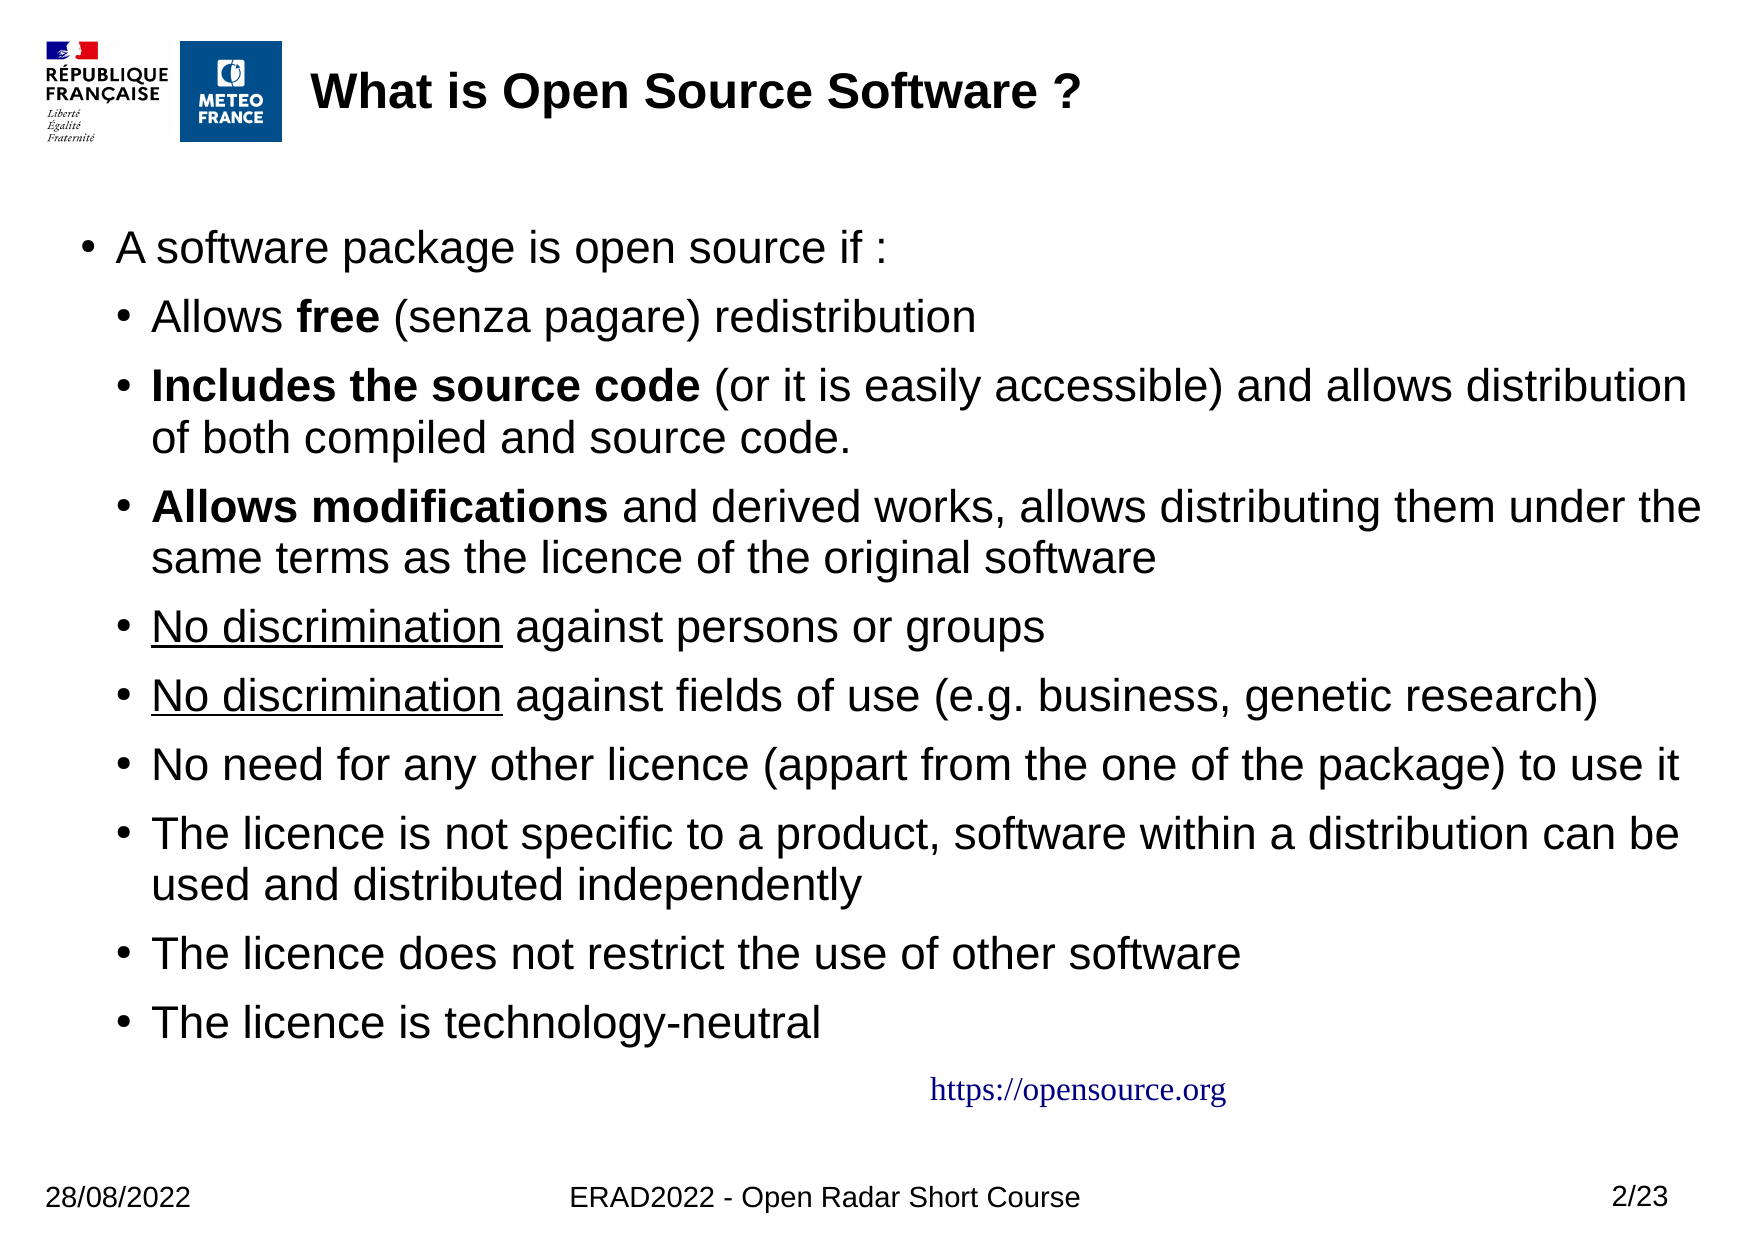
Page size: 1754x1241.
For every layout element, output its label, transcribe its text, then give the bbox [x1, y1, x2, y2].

text_box https://opensource.org [915, 1062, 1300, 1123]
title What is Open Source Software ? [310, 40, 1697, 142]
picture [46, 41, 172, 142]
picture [180, 41, 282, 142]
list A software package is open source if : Allows free (senza pagare) redistribution Includes the source code (or it is easily accessible) and allows distribution of both compiled and source code. Allows modifications and derived works, allows distributing them under the same terms as the licence of the original software No discrimination against persons or groups No discrimination against fields of use (e.g. business, genetic research) No need for any other licence (appart from the one of the package) to use it The licence is not specific to a product, software within a distribution can be used and distributed independently The licence does not restrict the use of other software The licence is technology-neutral [44, 222, 1712, 1118]
